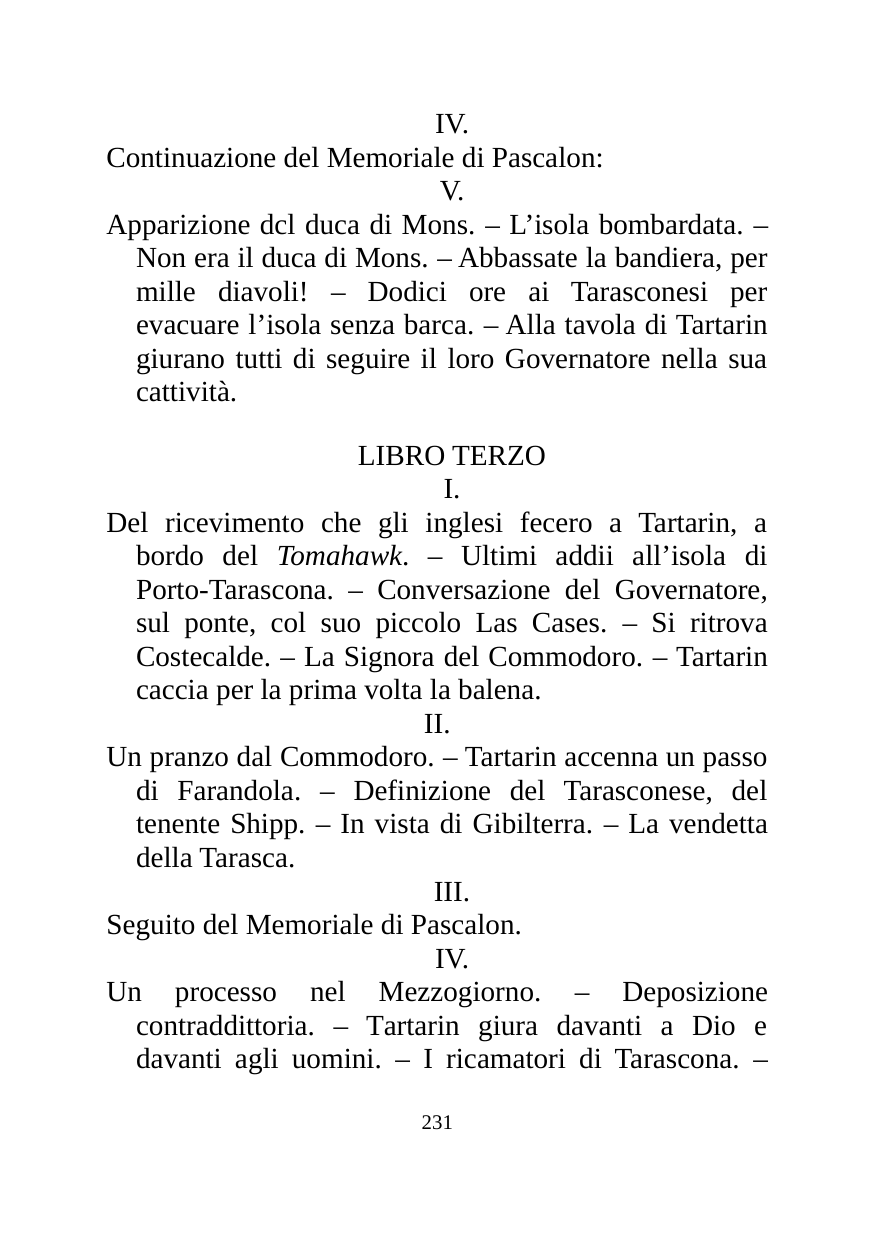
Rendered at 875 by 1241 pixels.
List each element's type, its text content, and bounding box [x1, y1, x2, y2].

text IV. [106, 941, 768, 974]
text Continuazione del Memoriale di Pascalon: [106, 140, 768, 173]
text V. [106, 173, 768, 207]
text Un processo nel Mezzogiorno. – Deposizione contraddittoria. – Tartarin giura davanti a Dio e davanti agli uomini. – I ricamatori di Tarascona. – [106, 974, 768, 1075]
text I. [106, 471, 768, 505]
text Del ricevimento che gli inglesi fecero a Tartarin, a bordo del Tomahawk. – Ultimi addii all’isola di Porto-Tarascona. – Conversazione del Governatore, sul ponte, col suo piccolo Las Cases. – Si ritrova Costecalde. – La Signora del Commodoro. – Tartarin caccia per la prima volta la balena. [106, 505, 768, 706]
text LIBRO TERZO [106, 438, 768, 471]
text Un pranzo dal Commodoro. – Tartarin accenna un passo di Farandola. – Definizione del Tarasconese, del tenente Shipp. – In vista di Gibilterra. – La vendetta della Tarasca. [106, 739, 768, 874]
text IV. [106, 106, 768, 140]
text Seguito del Memoriale di Pascalon. [106, 907, 768, 941]
text Apparizione dcl duca di Mons. – L’isola bombardata. – Non era il duca di Mons. – Abbassate la bandiera, per mille diavoli! – Dodici ore ai Tarasconesi per evacuare l’isola senza barca. – Alla tavola di Tartarin giurano tutti di seguire il loro Governatore nella sua cattività. [106, 207, 768, 408]
text II. [106, 706, 768, 739]
text III. [106, 874, 768, 907]
